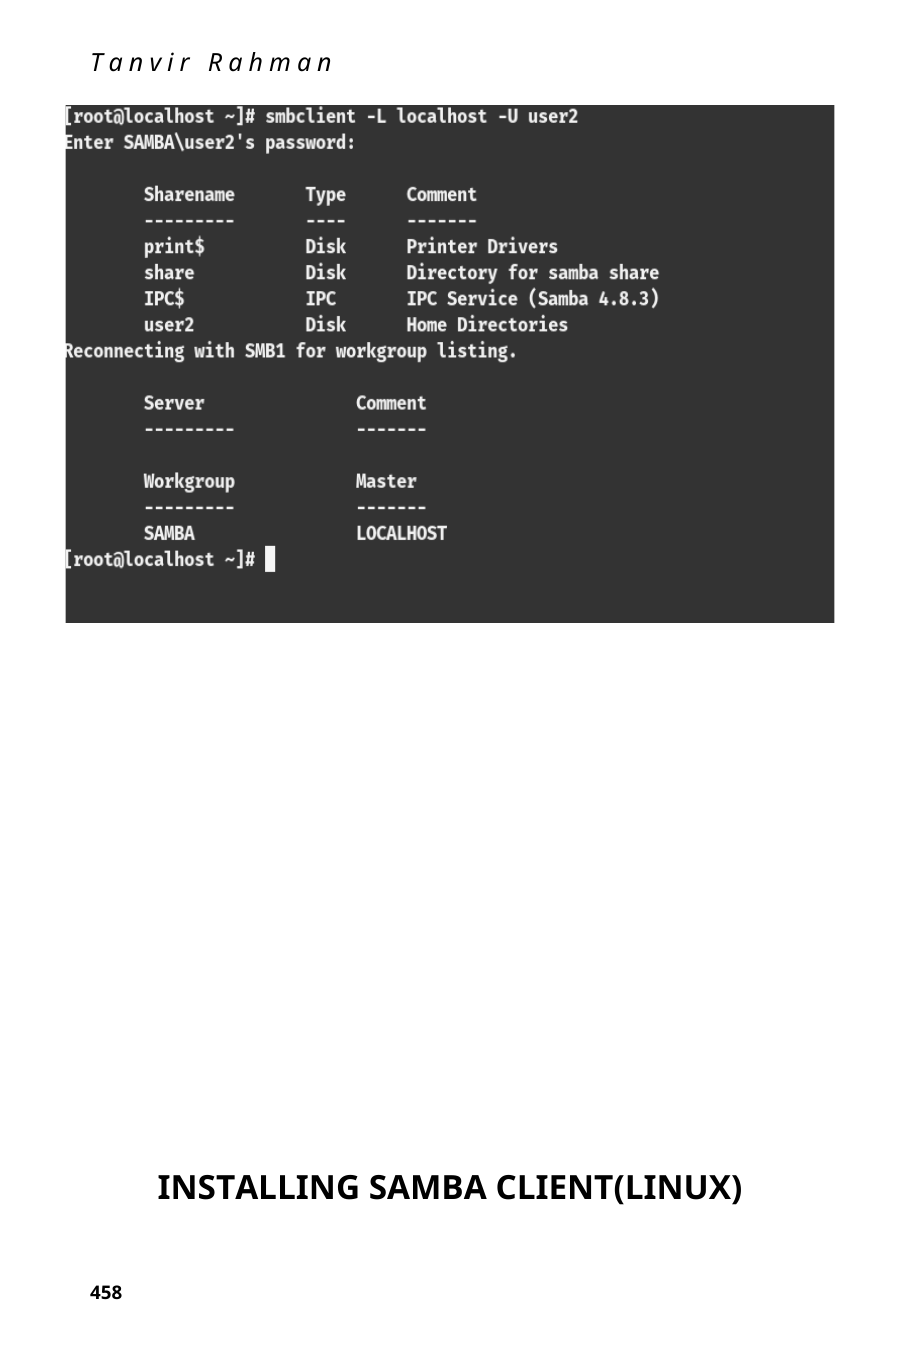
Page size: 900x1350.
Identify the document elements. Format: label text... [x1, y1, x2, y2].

text INSTALLING SAMBA CLIENT(LINUX) [90, 1163, 810, 1209]
picture [65, 105, 835, 623]
